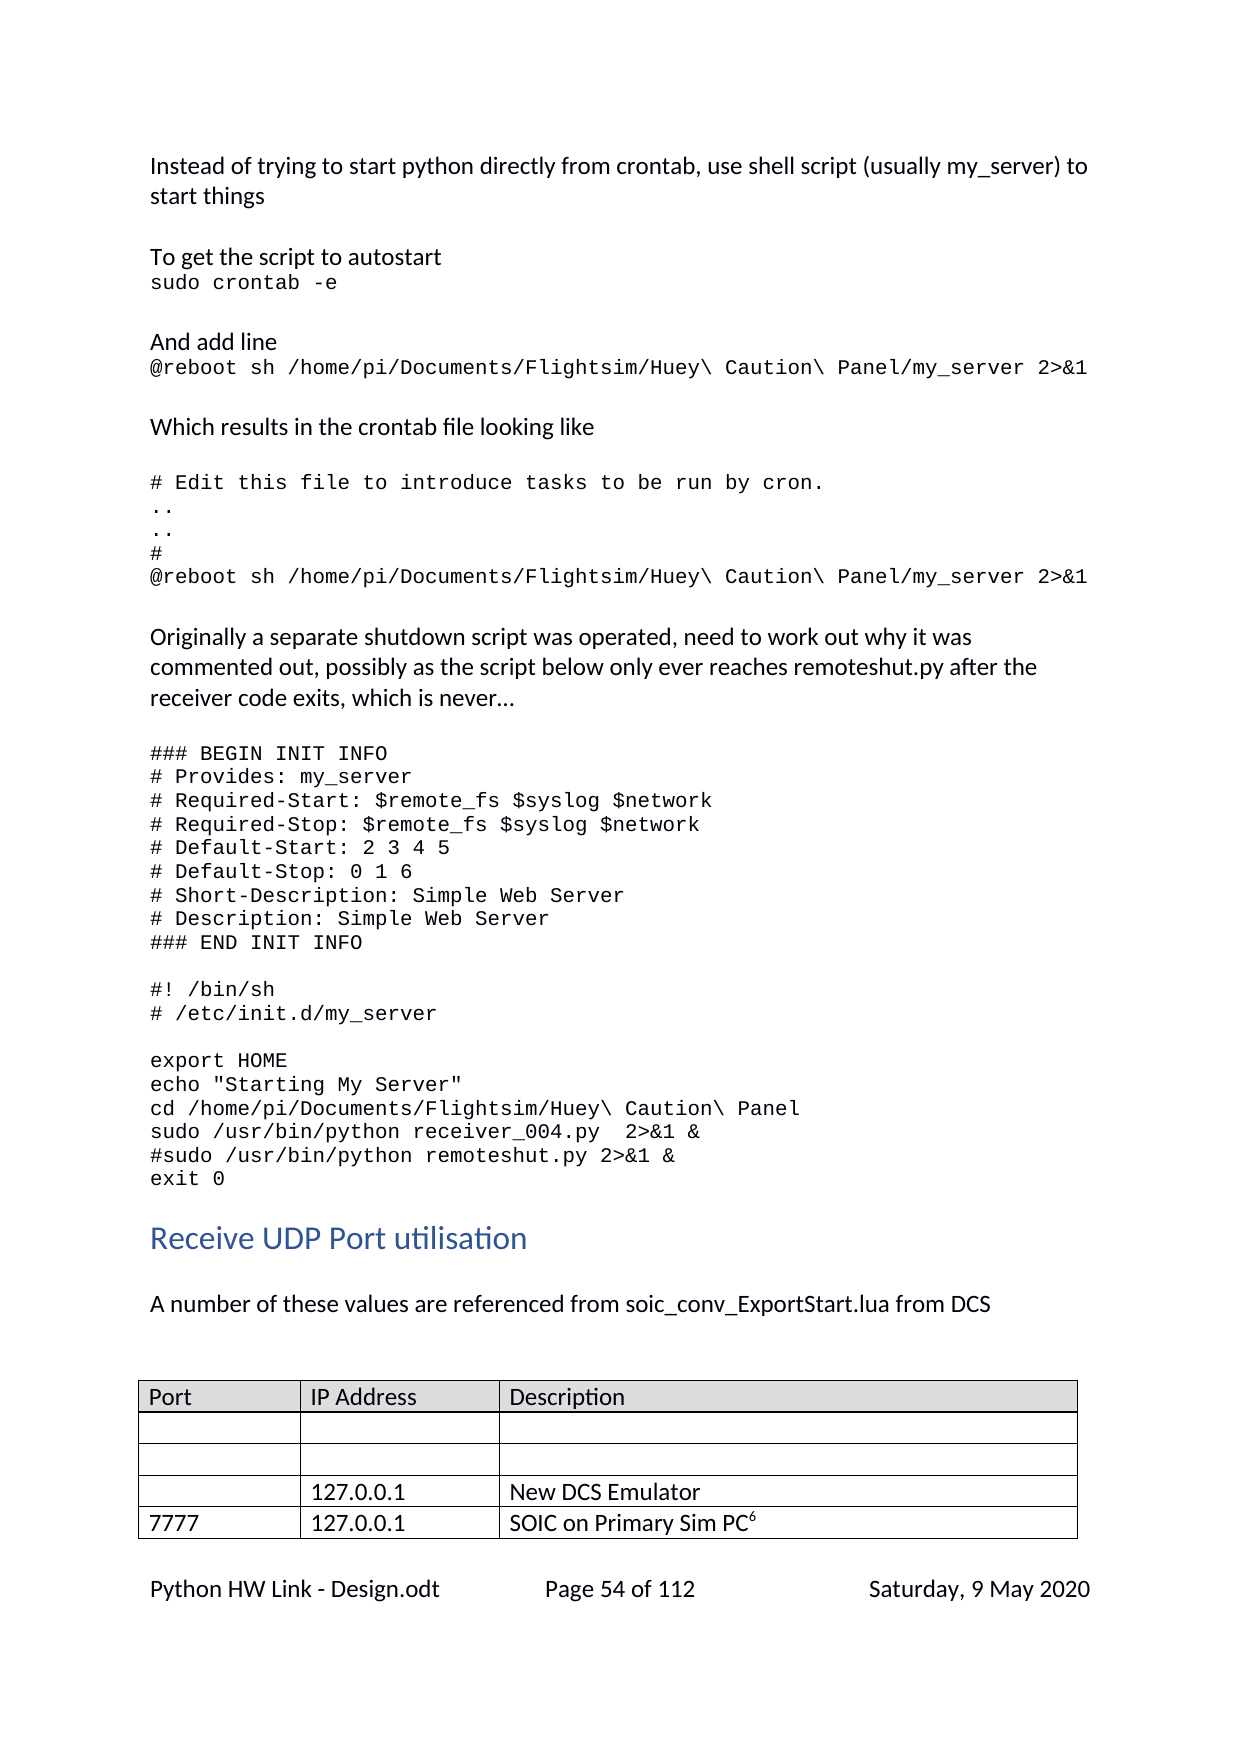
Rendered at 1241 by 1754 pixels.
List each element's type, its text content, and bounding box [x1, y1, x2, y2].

table_cell SOIC on Primary Sim PC [500, 1507, 1077, 1538]
text Originally a separate shutdown script was operated, need to work out why it was commented out, possibly as the script below only ever reaches remoteshut.py after the receiver code exits, which is never… [150, 621, 1090, 712]
table_cell [500, 1444, 1077, 1474]
table_cell [500, 1413, 1077, 1443]
text start things [150, 181, 1090, 211]
text To get the script to autostart [150, 242, 1090, 272]
text .. [150, 519, 1090, 543]
text Instead of trying to start python directly from crontab, use shell script (usually my_server) to [150, 150, 1090, 181]
text sudo crontab -e [150, 272, 1090, 296]
text export HOME [150, 1050, 1090, 1074]
text # Edit this file to introduce tasks to be run by cron. [150, 472, 1090, 496]
text cd /home/pi/Documents/Flightsim/Huey\ Caution\ Panel [150, 1097, 1090, 1121]
text # Short-Description: Simple Web Server [150, 885, 1090, 908]
text # Default-Stop: 0 1 6 [150, 861, 1090, 885]
text echo "Starting My Server" [150, 1074, 1090, 1097]
text # Description: Simple Web Server [150, 908, 1090, 932]
table_header Description [500, 1381, 1077, 1411]
text #! /bin/sh [150, 979, 1090, 1003]
text # [150, 543, 1090, 567]
table_cell [139, 1413, 300, 1443]
text A number of these values are referenced from soic_conv_ExportStart.lua from DCS [150, 1288, 1090, 1319]
table_cell 127.0.0.1 [301, 1476, 499, 1506]
text exit 0 [150, 1168, 1090, 1192]
text sudo /usr/bin/python receiver_004.py 2>&1 & [150, 1121, 1090, 1145]
text @reboot sh /home/pi/Documents/Flightsim/Huey\ Caution\ Panel/my_server 2>&1 [150, 567, 1090, 590]
table_cell 127.0.0.1 [301, 1507, 499, 1538]
table_cell [301, 1444, 499, 1474]
table_cell 7777 [139, 1507, 300, 1538]
text Which results in the crontab file looking like [150, 411, 1090, 441]
text ### END INIT INFO [150, 932, 1090, 956]
table_cell [139, 1476, 300, 1506]
text And add line [150, 326, 1090, 357]
text ### BEGIN INIT INFO [150, 743, 1090, 766]
text # Required-Start: $remote_fs $syslog $network [150, 790, 1090, 814]
table_header Port [139, 1381, 300, 1411]
text # /etc/init.d/my_server [150, 1003, 1090, 1027]
text # Default-Start: 2 3 4 5 [150, 837, 1090, 861]
text @reboot sh /home/pi/Documents/Flightsim/Huey\ Caution\ Panel/my_server 2>&1 [150, 357, 1090, 380]
table_header IP Address [301, 1381, 499, 1411]
text #sudo /usr/bin/python remoteshut.py 2>&1 & [150, 1145, 1090, 1168]
table_cell [139, 1444, 300, 1474]
text # Provides: my_server [150, 766, 1090, 790]
table_cell New DCS Emulator [500, 1476, 1077, 1506]
subtitle Receive UDP Port utilisation [150, 1217, 1090, 1258]
table_cell [301, 1413, 499, 1443]
text # Required-Stop: $remote_fs $syslog $network [150, 814, 1090, 837]
text .. [150, 496, 1090, 519]
